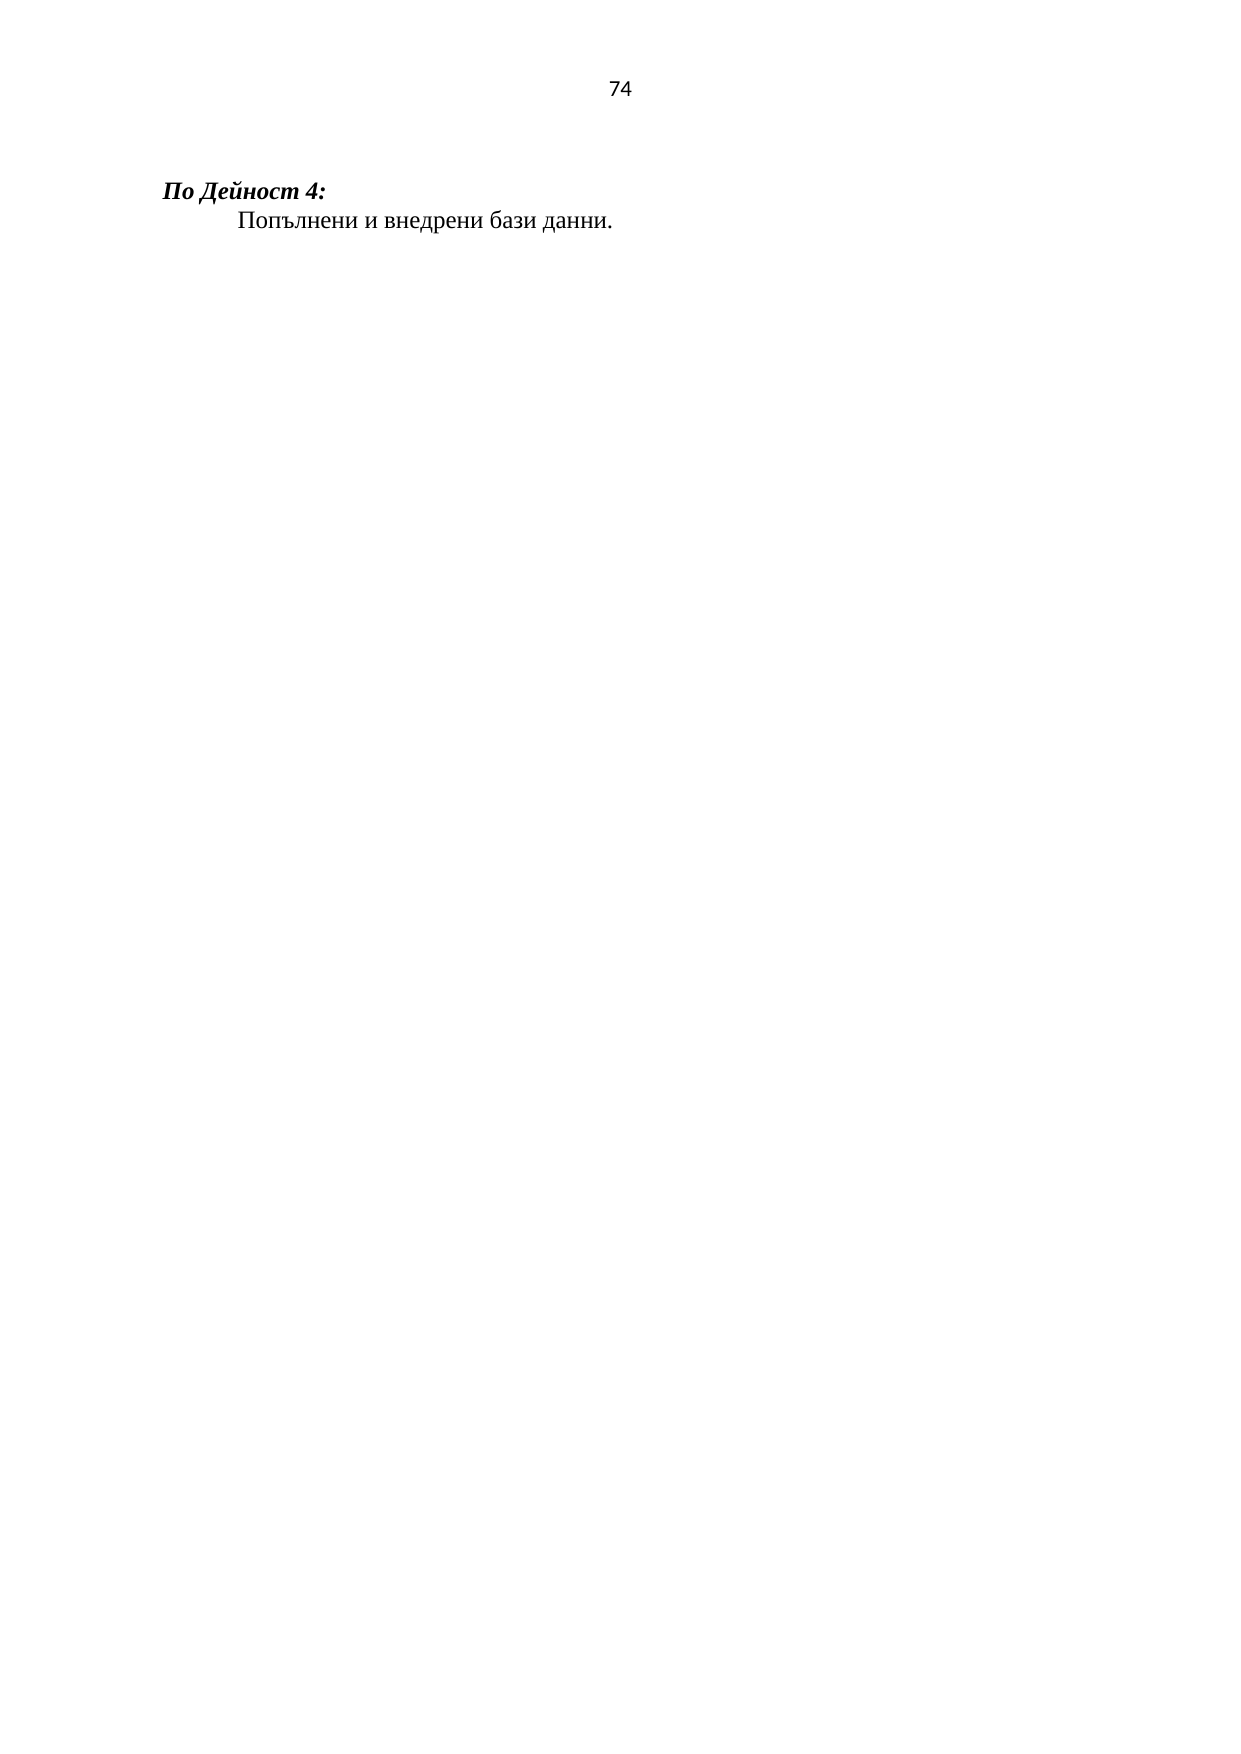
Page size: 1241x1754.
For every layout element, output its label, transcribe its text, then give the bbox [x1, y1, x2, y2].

text Попълнени и внедрени бази данни. [162, 205, 1093, 234]
text По Дейност 4: [162, 176, 1093, 205]
